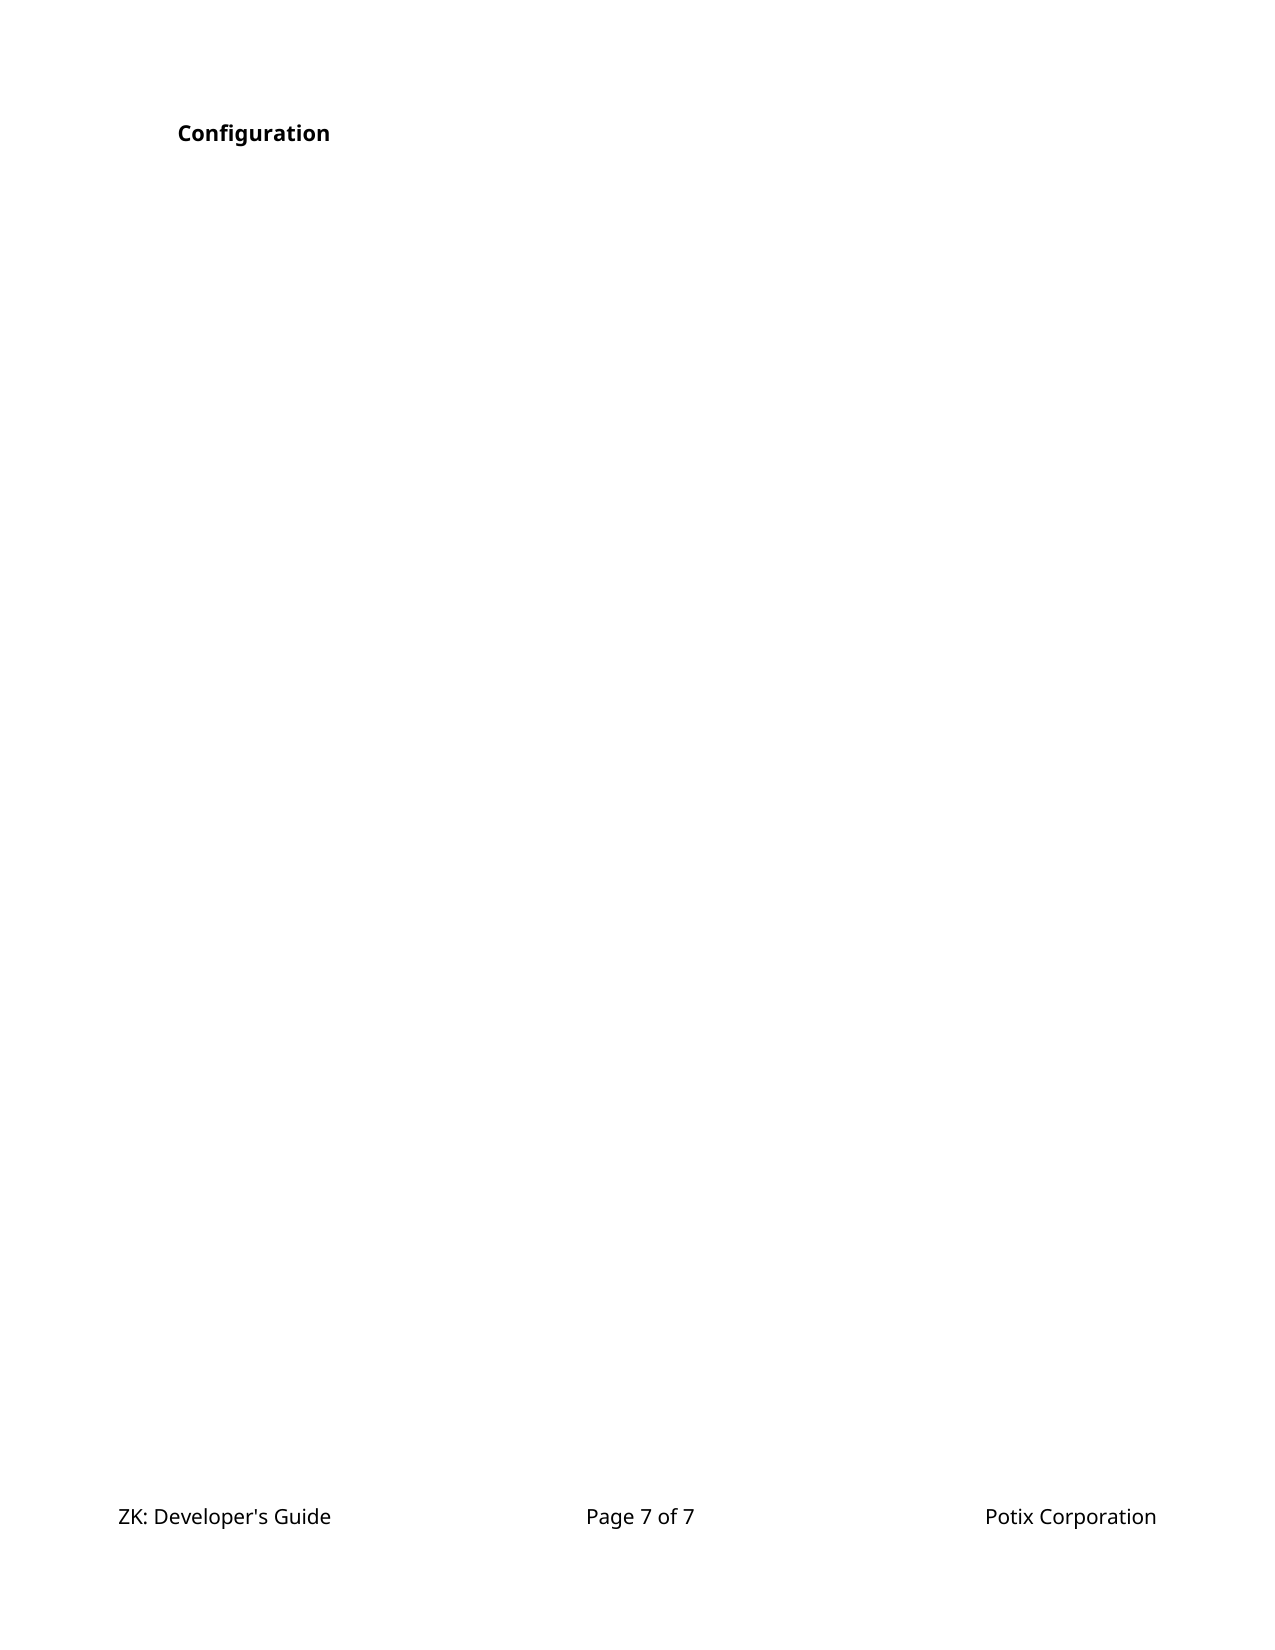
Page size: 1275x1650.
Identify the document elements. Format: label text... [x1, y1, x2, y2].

subtitle Configuration [177, 118, 1157, 148]
